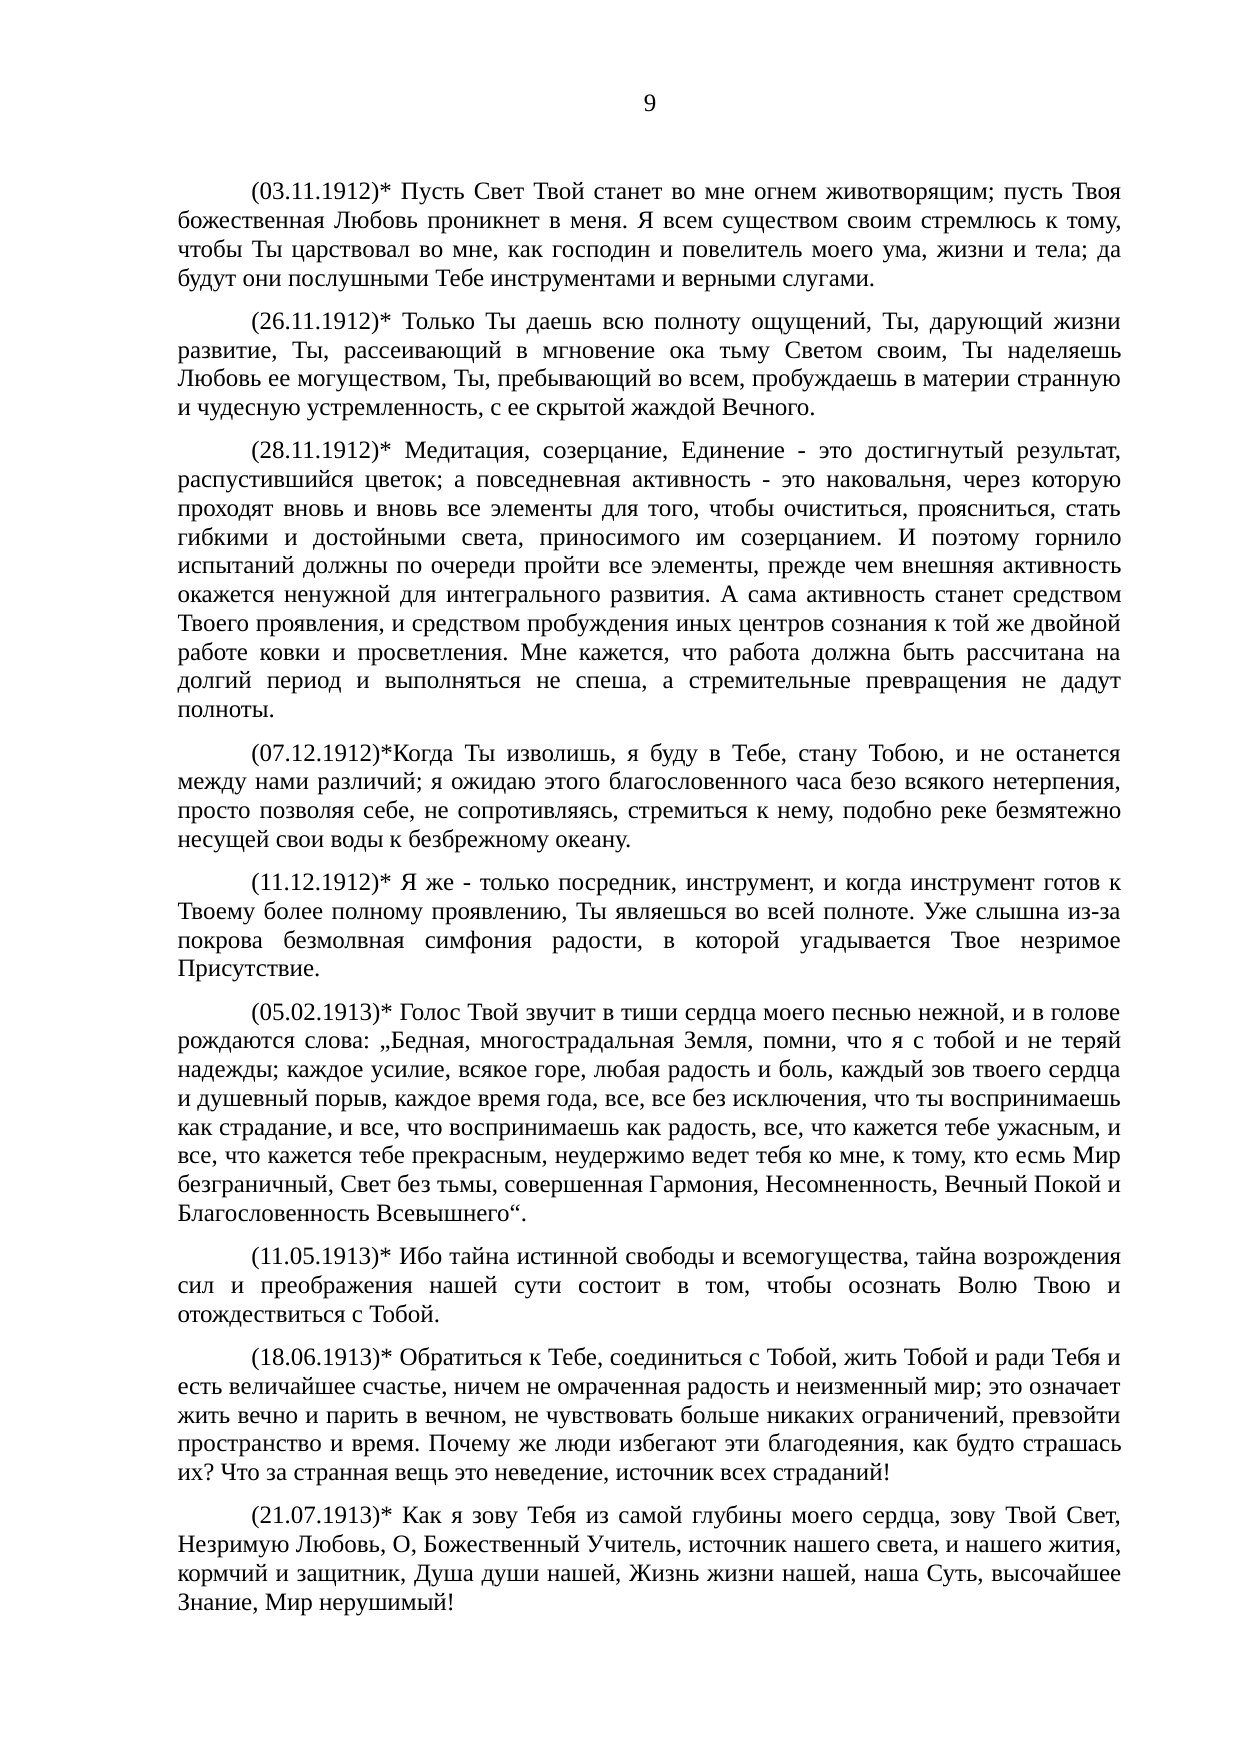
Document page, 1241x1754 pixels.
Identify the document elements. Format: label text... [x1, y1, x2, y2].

text (07.12.1912)*Когда Ты изволишь, я буду в Тебе, стану Тобою, и не останется между нами различий; я ожидаю этого благословенного часа безо всякого нетерпения, просто позволяя себе, не сопротивляясь, стремиться к нему, подобно реке безмятежно несущей свои воды к безбрежному океану. [177, 738, 1122, 853]
text (18.06.1913)* Обратиться к Тебе, соединиться с Тобой, жить Тобой и ради Тебя и есть величайшее счастье, ничем не омраченная радость и неизменный мир; это означает жить вечно и парить в вечном, не чувствовать больше никаких ограничений, превзойти пространство и время. Почему же люди избегают эти благодеяния, как будто страшась их? Что за странная вещь это неведение, источник всех страданий! [177, 1342, 1122, 1486]
text (26.11.1912)* Только Ты даешь всю полноту ощущений, Ты, дарующий жизни развитие, Ты, рассеивающий в мгновение ока тьму Светом своим, Ты наделяешь Любовь ее могуществом, Ты, пребывающий во всем, пробуждаешь в материи странную и чудесную устремленность, с ее скрытой жаждой Вечного. [177, 306, 1122, 421]
text (21.07.1913)* Как я зову Тебя из самой глубины моего сердца, зову Твой Свет, Незримую Любовь, О, Божественный Учитель, источник нашего света, и нашего жития, кормчий и защитник, Душа души нашей, Жизнь жизни нашей, наша Суть, высочайшее Знание, Мир нерушимый! [177, 1501, 1122, 1616]
text (28.11.1912)* Медитация, созерцание, Единение - это достигнутый результат, распустившийся цветок; а повседневная активность - это наковальня, через которую проходят вновь и вновь все элементы для того, чтобы очиститься, проясниться, стать гибкими и достойными света, приносимого им созерцанием. И поэтому горнило испытаний должны по очереди пройти все элементы, прежде чем внешняя активность окажется ненужной для интегрального развития. А сама активность станет средством Твоего проявления, и средством пробуждения иных центров сознания к той же двойной работе ковки и просветления. Мне кажется, что работа должна быть рассчитана на долгий период и выполняться не спеша, а стремительные превращения не дадут полноты. [177, 436, 1122, 723]
text (11.05.1913)* Ибо тайна истинной свободы и всемогущества, тайна возрождения сил и преображения нашей сути состоит в том, чтобы осознать Волю Твою и отождествиться с Тобой. [177, 1241, 1122, 1328]
text (11.12.1912)* Я же - только посредник, инструмент, и когда инструмент готов к Твоему более полному проявлению, Ты являешься во всей полноте. Уже слышна из-за покрова безмолвная симфония радости, в которой угадывается Твое незримое Присутствие. [177, 867, 1122, 982]
text (03.11.1912)* Пусть Свет Твой станет во мне огнем животворящим; пусть Твоя божественная Любовь проникнет в меня. Я всем существом своим стремлюсь к тому, чтобы Ты царствовал во мне, как господин и повелитель моего ума, жизни и тела; да будут они послушными Тебе инструментами и верными слугами. [177, 176, 1122, 291]
text (05.02.1913)* Голос Твой звучит в тиши сердца моего песнью нежной, и в голове рождаются слова: „Бедная, многострадальная Земля, помни, что я с тобой и не теряй надежды; каждое усилие, всякое горе, любая радость и боль, каждый зов твоего сердца и душевный порыв, каждое время года, все, все без исключения, что ты воспринимаешь как страдание, и все, что воспринимаешь как радость, все, что кажется тебе ужасным, и все, что кажется тебе прекрасным, неудержимо ведет тебя ко мне, к тому, кто есмь Мир безграничный, Свет без тьмы, совершенная Гармония, Несомненность, Вечный Покой и Благословенность Всевышнего“. [177, 997, 1122, 1227]
